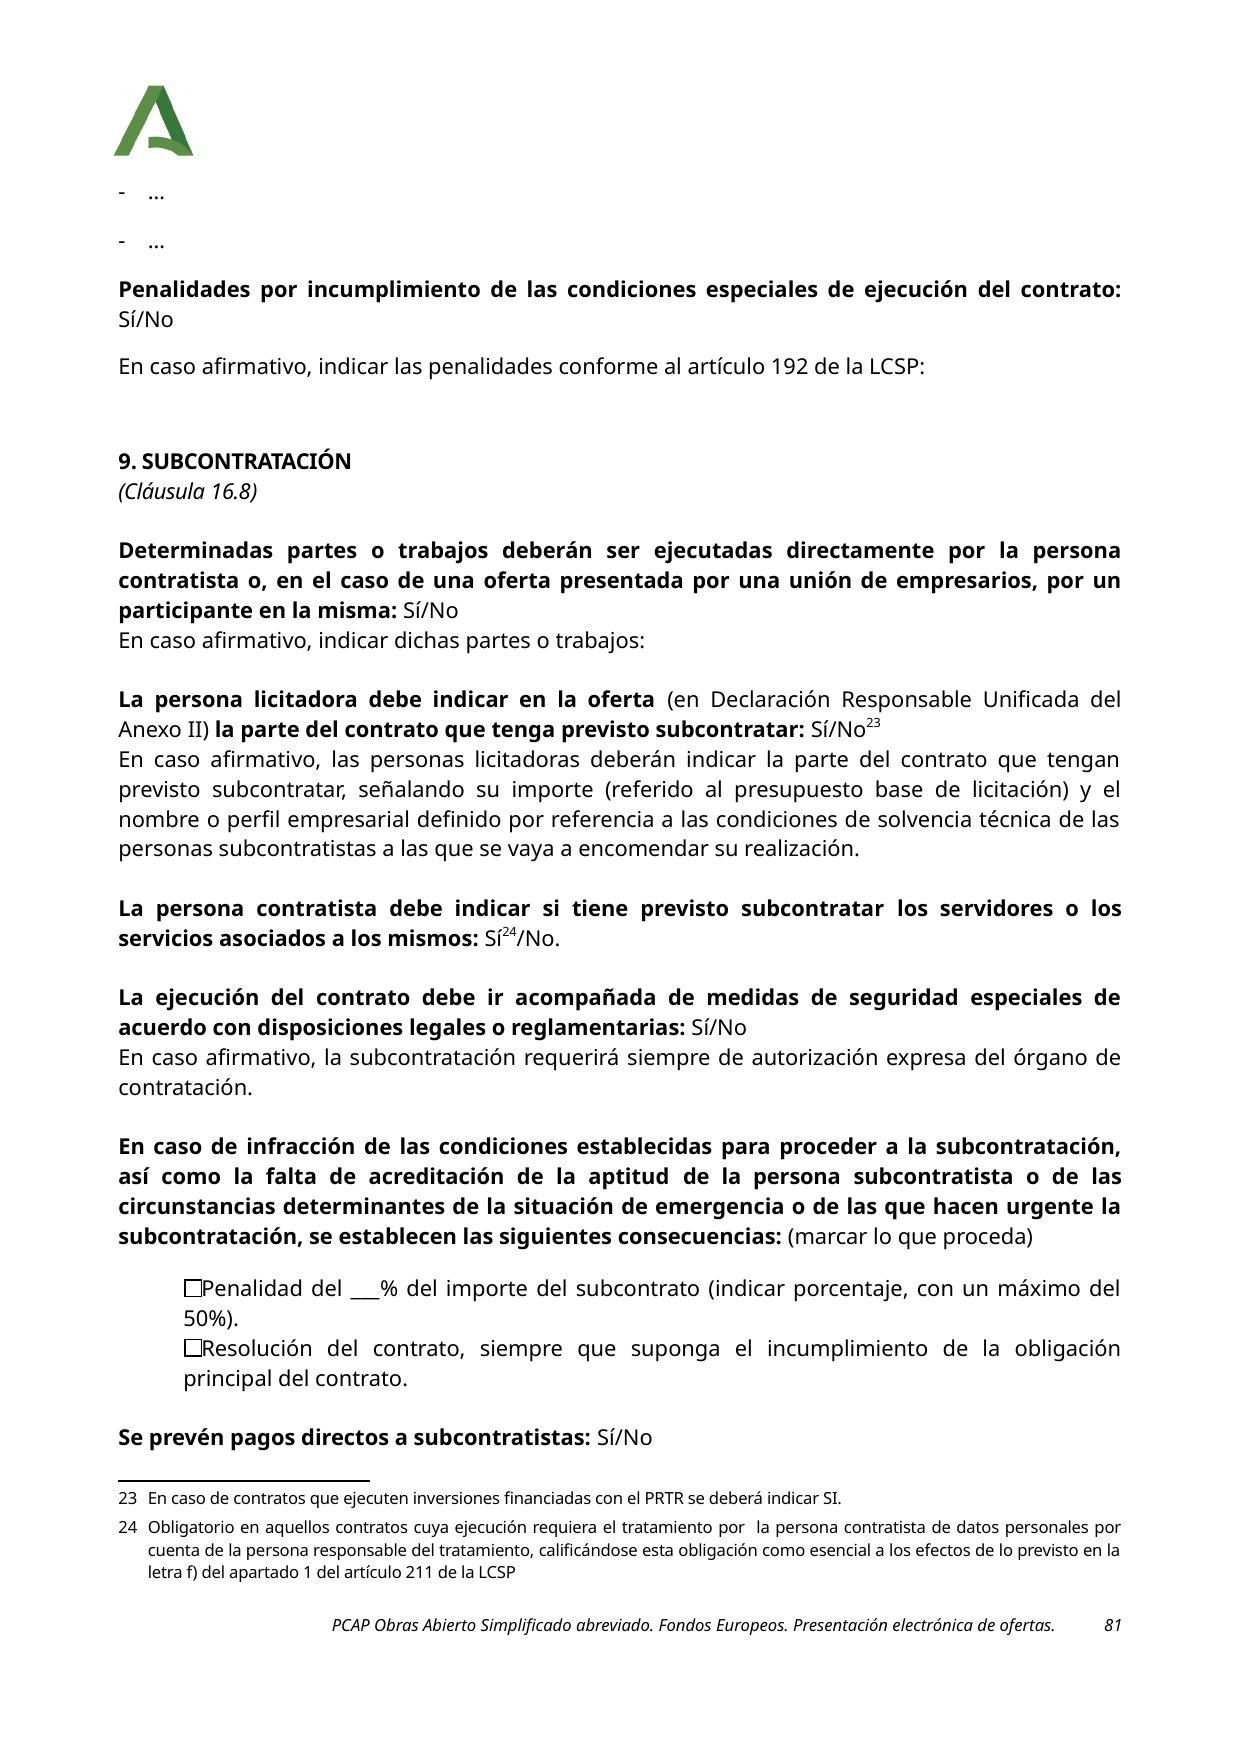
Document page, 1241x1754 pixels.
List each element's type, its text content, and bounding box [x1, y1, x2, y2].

text Penalidades por incumplimiento de las condiciones especiales de ejecución del contrato: Sí/No [118, 274, 1122, 333]
text En caso de contratos que ejecuten inversiones financiadas con el PRTR se deberá indicar SI. [118, 1487, 1122, 1509]
text En caso afirmativo, las personas licitadoras deberán indicar la parte del contrato que tengan previsto subcontratar, señalando su importe (referido al presupuesto base de licitación) y el nombre o perfil empresarial definido por referencia a las condiciones de solvencia técnica de las personas subcontratistas a las que se vaya a encomendar su realización. [118, 744, 1122, 863]
text En caso afirmativo, indicar dichas partes o trabajos: [118, 625, 1122, 655]
text - … [118, 225, 1122, 255]
text La persona licitadora debe indicar en la oferta (en Declaración Responsable Unificada del Anexo II) la parte del contrato que tenga previsto subcontratar: Sí/No [118, 684, 1122, 744]
text 9. SUBCONTRATACIÓN [118, 446, 1122, 476]
text Determinadas partes o trabajos deberán ser ejecutadas directamente por la persona contratista o, en el caso de una oferta presentada por una unión de empresarios, por un participante en la misma: Sí/No [118, 536, 1122, 625]
picture [109, 81, 198, 160]
text La ejecución del contrato debe ir acompañada de medidas de seguridad especiales de acuerdo con disposiciones legales o reglamentarias: Sí/No [118, 982, 1122, 1042]
text - … [118, 176, 1122, 206]
text (Cláusula 16.8) [118, 476, 1122, 506]
text En caso afirmativo, indicar las penalidades conforme al artículo 192 de la LCSP: [118, 351, 1122, 381]
text Obligatorio en aquellos contratos cuya ejecución requiera el tratamiento por la persona contratista de datos personales por cuenta de la persona responsable del tratamiento, calificándose esta obligación como esencial a los efectos de lo previsto en la letra f) del apartado 1 del artículo 211 de la LCSP [118, 1516, 1122, 1584]
text Resolución del contrato, siempre que suponga el incumplimiento de la obligación principal del contrato. [183, 1333, 1122, 1392]
text En caso de infracción de las condiciones establecidas para proceder a la subcontratación, así como la falta de acreditación de la aptitud de la persona subcontratista o de las circunstancias determinantes de la situación de emergencia o de las que hacen urgente la subcontratación, se establecen las siguientes consecuencias: (marcar lo que proceda) [118, 1131, 1122, 1251]
text En caso afirmativo, la subcontratación requerirá siempre de autorización expresa del órgano de contratación. [118, 1042, 1122, 1102]
text Se prevén pagos directos a subcontratistas: Sí/No [118, 1422, 1122, 1452]
text La persona contratista debe indicar si tiene previsto subcontratar los servidores o los servicios asociados a los mismos: Sí/No. [118, 893, 1122, 953]
text Penalidad del ___% del importe del subcontrato (indicar porcentaje, con un máximo del 50%). [183, 1273, 1122, 1333]
